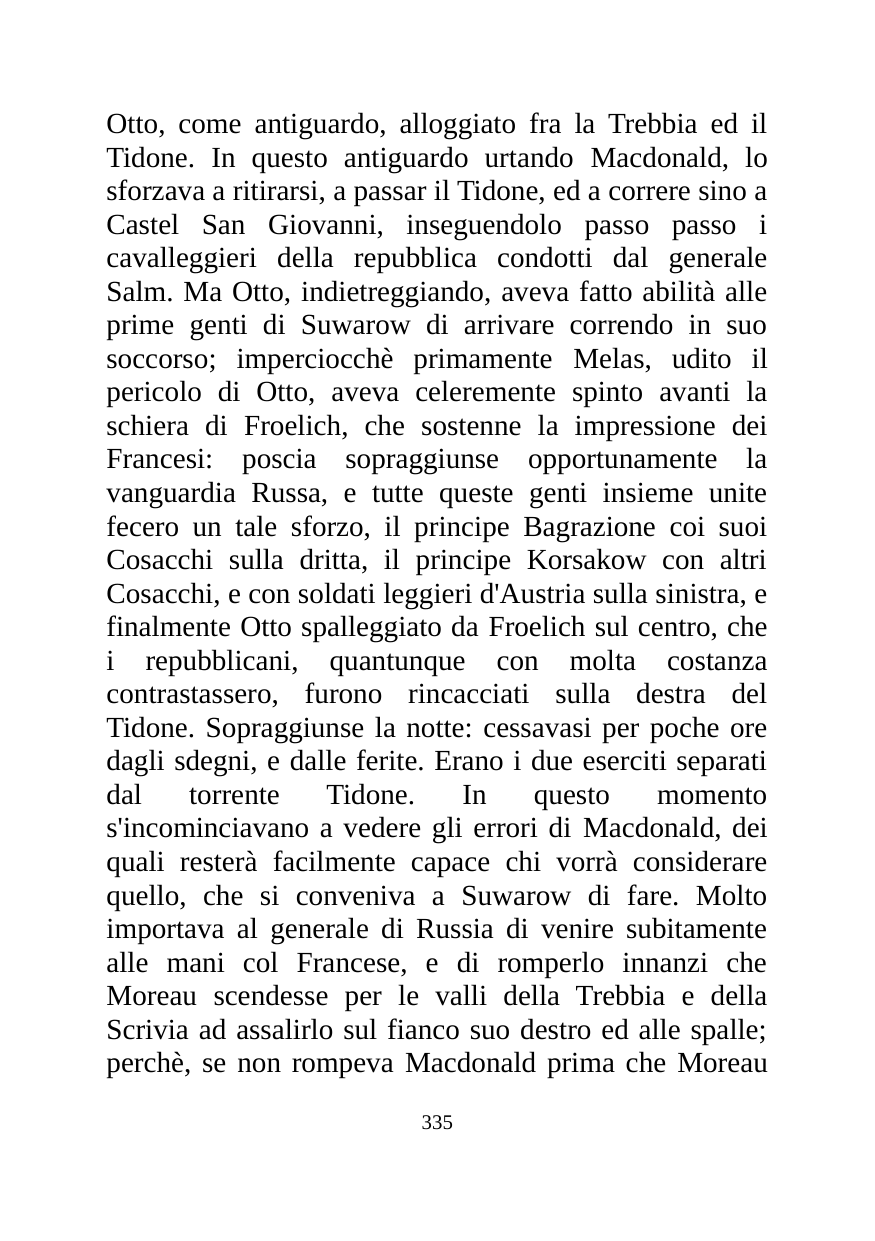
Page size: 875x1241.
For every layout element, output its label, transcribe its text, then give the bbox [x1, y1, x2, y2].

text Otto, come antiguardo, alloggiato fra la Trebbia ed il Tidone. In questo antiguardo urtando Macdonald, lo sforzava a ritirarsi, a passar il Tidone, ed a correre sino a Castel San Giovanni, inseguendolo passo passo i cavalleggieri della repubblica condotti dal generale Salm. Ma Otto, indietreggiando, aveva fatto abilità alle prime genti di Suwarow di arrivare correndo in suo soccorso; imperciocchè primamente Melas, udito il pericolo di Otto, aveva celeremente spinto avanti la schiera di Froelich, che sostenne la impressione dei Francesi: poscia sopraggiunse opportunamente la vanguardia Russa, e tutte queste genti insieme unite fecero un tale sforzo, il principe Bagrazione coi suoi Cosacchi sulla dritta, il principe Korsakow con altri Cosacchi, e con soldati leggieri d'Austria sulla sinistra, e finalmente Otto spalleggiato da Froelich sul centro, che i repubblicani, quantunque con molta costanza contrastassero, furono rincacciati sulla destra del Tidone. Sopraggiunse la notte: cessavasi per poche ore dagli sdegni, e dalle ferite. Erano i due eserciti separati dal torrente Tidone. In questo momento s'incominciavano a vedere gli errori di Macdonald, dei quali resterà facilmente capace chi vorrà considerare quello, che si conveniva a Suwarow di fare. Molto importava al generale di Russia di venire subitamente alle mani col Francese, e di romperlo innanzi che Moreau scendesse per le valli della Trebbia e della Scrivia ad assalirlo sul fianco suo destro ed alle spalle; perchè, se non rompeva Macdonald prima che Moreau [106, 106, 768, 1079]
